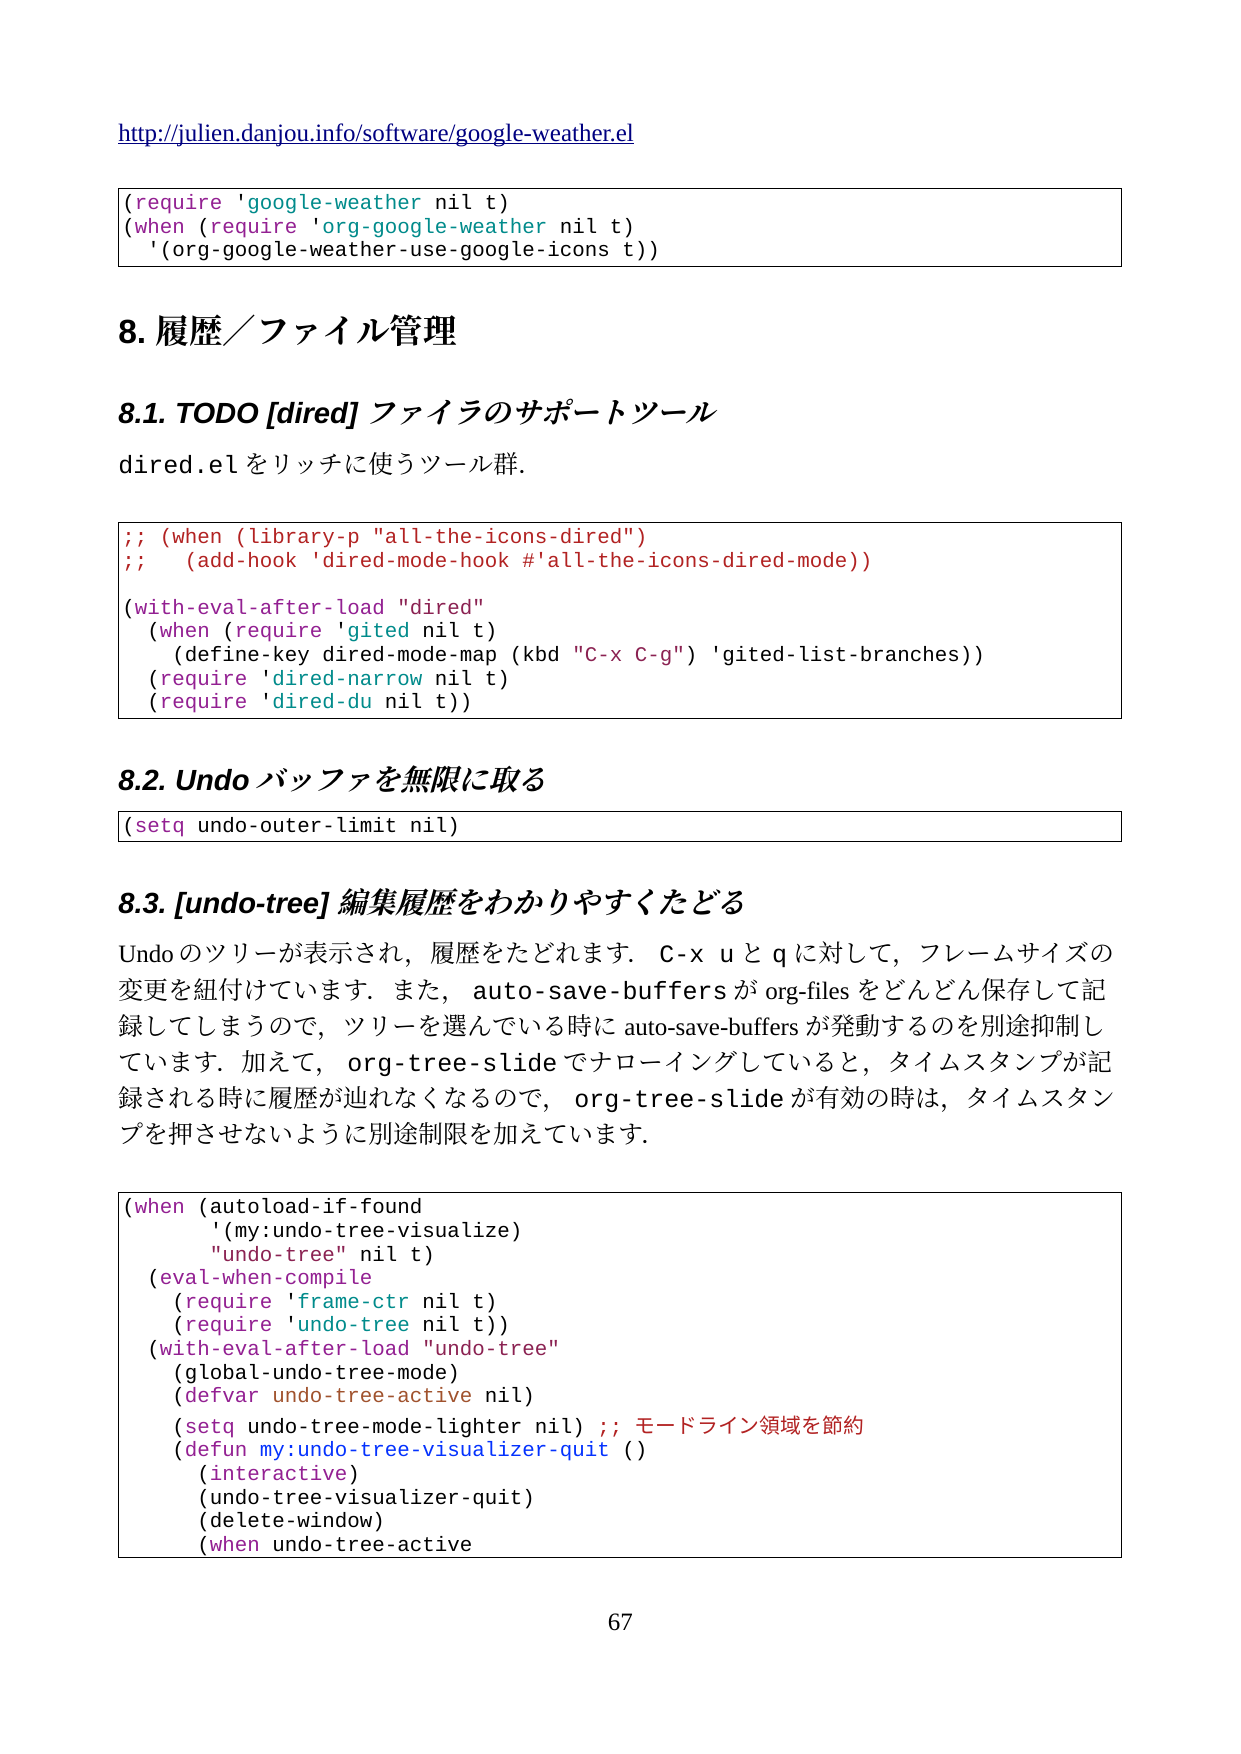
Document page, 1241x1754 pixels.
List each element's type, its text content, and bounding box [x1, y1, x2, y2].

text (delete-window) [119, 1506, 1121, 1530]
text http://julien.danjou.info/software/google-weather.el [118, 118, 1122, 176]
text (defun my:undo-tree-visualizer-quit () [119, 1436, 1121, 1459]
subtitle 履歴／ファイル管理 [118, 304, 1122, 353]
text (setq undo-outer-limit nil) [119, 812, 1121, 841]
text (define-key dired-mode-map (kbd "C-x C-g") 'gited-list-branches)) [119, 640, 1121, 664]
text (interactive) [119, 1459, 1121, 1483]
text (defvar undo-tree-active nil) [119, 1381, 1121, 1405]
text (when (autoload-if-found [119, 1193, 1121, 1216]
text (undo-tree-visualizer-quit) [119, 1483, 1121, 1506]
text (when (require 'gited nil t) [119, 617, 1121, 640]
text Undoのツリーが表示され，履歴をたどれます． C-x u と q に対して，フレームサイズの変更を紐付けています．また， auto-save-buffers が org-files をどんどん保存して記録してしまうので，ツリーを選んでいる時に auto-save-buffers が発動するのを別途抑制しています．加えて， org-tree-slide でナローイングしていると，タイムスタンプが記録される時に履歴が辿れなくなるので， org-tree-slide が有効の時は，タイムスタンプを押させないように別途制限を加えています． [118, 934, 1122, 1180]
text '(my:undo-tree-visualize) [119, 1216, 1121, 1239]
text (setq undo-tree-mode-lighter nil) ;; モードライン領域を節約 [119, 1405, 1121, 1436]
text (with-eval-after-load "dired" [119, 593, 1121, 617]
text (global-undo-tree-mode) [119, 1358, 1121, 1381]
text '(org-google-weather-use-google-icons t)) [119, 235, 1121, 266]
text (with-eval-after-load "undo-tree" [119, 1334, 1121, 1358]
text dired.el をリッチに使うツール群． [118, 444, 1122, 509]
text (require 'frame-ctr nil t) [119, 1287, 1121, 1311]
text (require 'dired-du nil t)) [119, 687, 1121, 718]
subtitle TODO [dired] ファイラのサポートツール [118, 390, 1122, 432]
subtitle Undoバッファを無限に取る [118, 756, 1122, 798]
text (require 'google-weather nil t) [119, 189, 1121, 212]
text (eval-when-compile [119, 1263, 1121, 1287]
text ;; (add-hook 'dired-mode-hook #'all-the-icons-dired-mode)) [119, 546, 1121, 569]
text (when (require 'org-google-weather nil t) [119, 212, 1121, 235]
text "undo-tree" nil t) [119, 1239, 1121, 1263]
subtitle [undo-tree] 編集履歴をわかりやすくたどる [118, 880, 1122, 922]
text (require 'dired-narrow nil t) [119, 664, 1121, 687]
text (require 'undo-tree nil t)) [119, 1311, 1121, 1334]
text ;; (when (library-p "all-the-icons-dired") [119, 523, 1121, 546]
text (when undo-tree-active [119, 1530, 1121, 1557]
